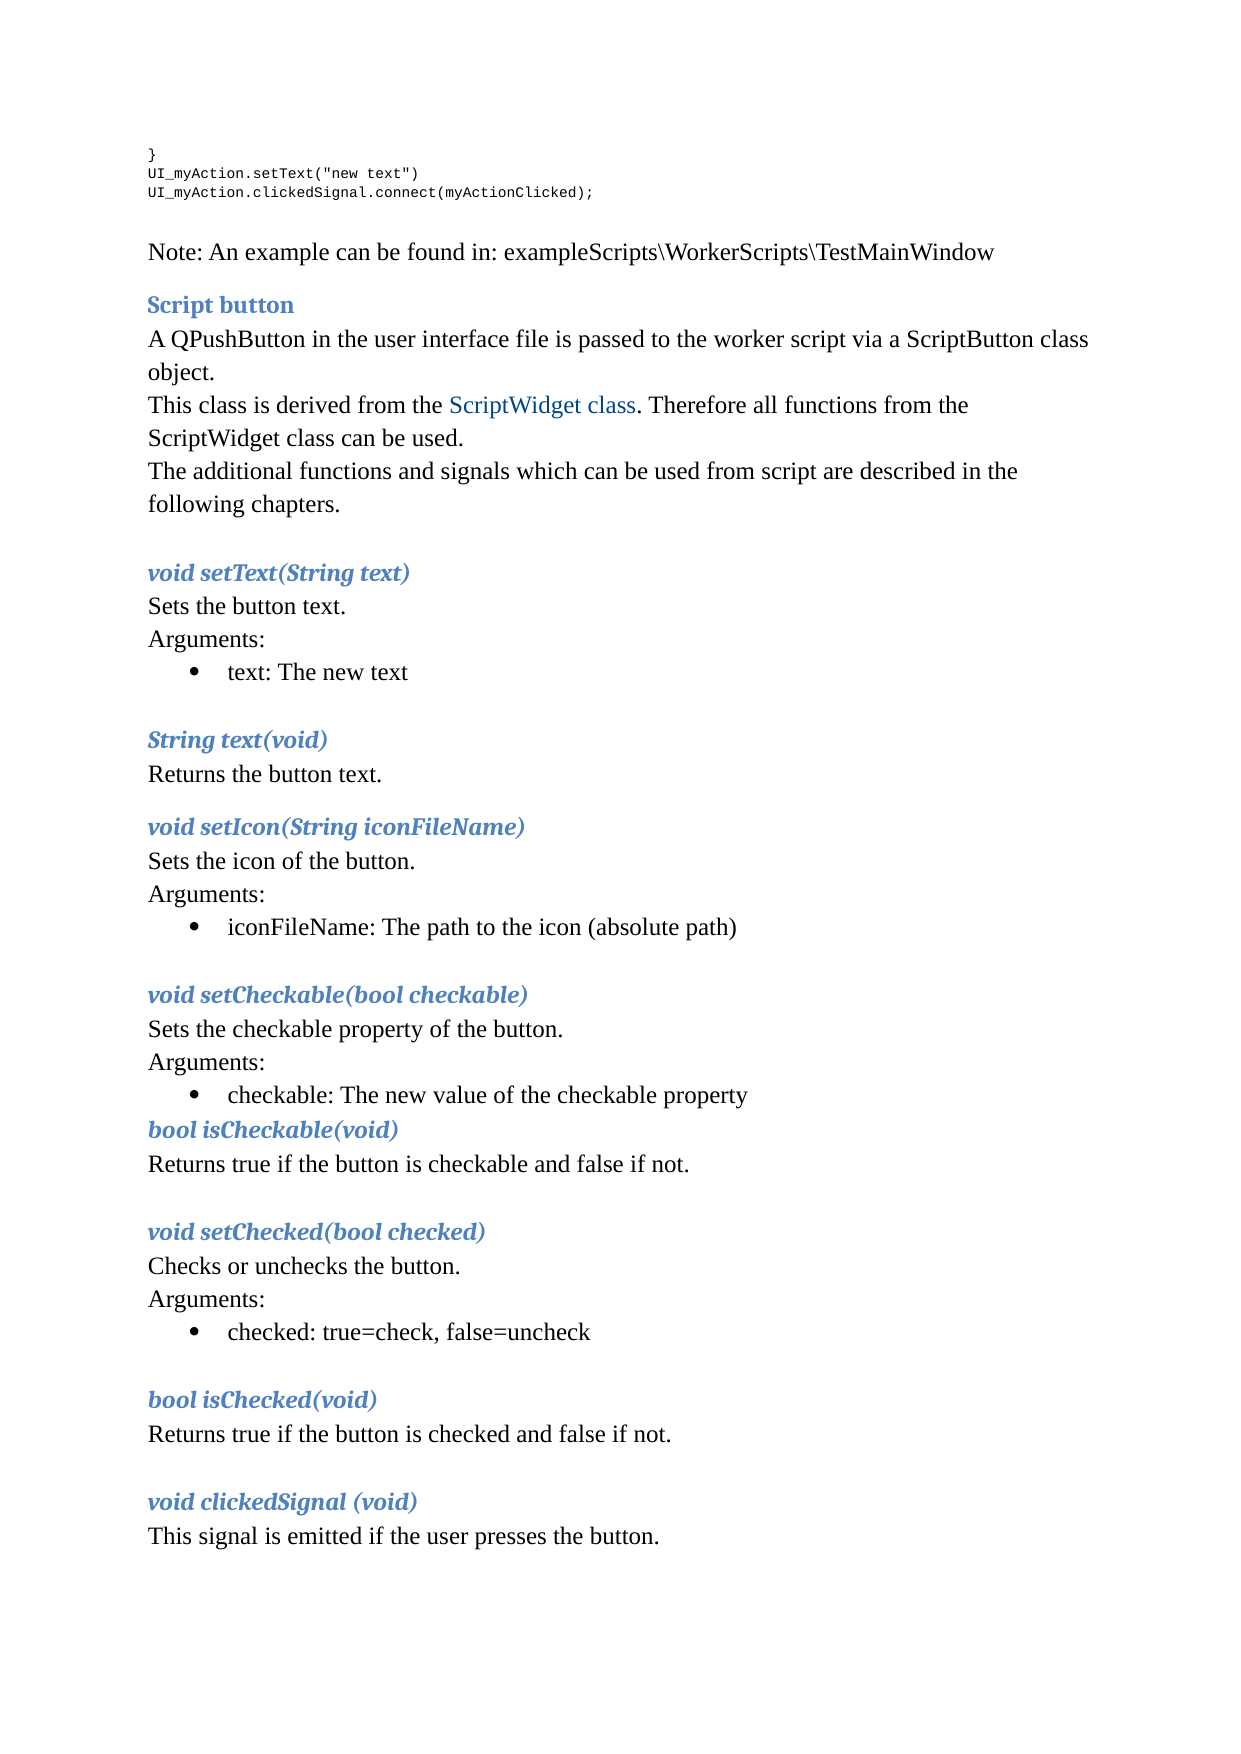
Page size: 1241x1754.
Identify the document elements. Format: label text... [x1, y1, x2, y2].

text Sets the checkable property of the button. [148, 1014, 1093, 1043]
subtitle void clickedSignal (void) [148, 1488, 1093, 1517]
text Arguments: [148, 1284, 1093, 1313]
text Checks or unchecks the button. [148, 1251, 1093, 1280]
list checkable: The new value of the checkable property [190, 1080, 1093, 1109]
subtitle String text(void) [148, 726, 1093, 755]
text This signal is emitted if the user presses the button. [148, 1521, 1093, 1550]
list checked: true=check, false=uncheck [190, 1317, 1093, 1346]
text Returns the button text. [148, 759, 1093, 788]
text Note: An example can be found in: exampleScripts\WorkerScripts\TestMainWindow [148, 237, 1093, 266]
subtitle bool isCheckable(void) [148, 1116, 1093, 1145]
text A QPushButton in the user interface file is passed to the worker script via a ScriptButton class object. [148, 324, 1093, 386]
subtitle void setChecked(bool checked) [148, 1218, 1093, 1247]
text This class is derived from the ScriptWidget class. Therefore all functions from the ScriptWidget class can be used. [148, 390, 1093, 452]
text Arguments: [148, 1047, 1093, 1076]
text Sets the button text. [148, 591, 1093, 620]
subtitle bool isChecked(void) [148, 1386, 1093, 1415]
text Arguments: [148, 624, 1093, 653]
text Sets the icon of the button. [148, 846, 1093, 875]
list iconFileName: The path to the icon (absolute path) [190, 912, 1093, 941]
text } [148, 148, 1093, 164]
text The additional functions and signals which can be used from script are described in the following chapters. [148, 456, 1093, 518]
subtitle Script button [148, 291, 1093, 320]
list text: The new text [190, 657, 1093, 686]
text Arguments: [148, 879, 1093, 908]
text Returns true if the button is checked and false if not. [148, 1419, 1093, 1448]
subtitle void setCheckable(bool checkable) [148, 981, 1093, 1010]
text UI_myAction.clickedSignal.connect(myActionClicked); [148, 186, 1093, 202]
text UI_myAction.setText("new text") [148, 167, 1093, 183]
text Returns true if the button is checkable and false if not. [148, 1149, 1093, 1178]
subtitle void setIcon(String iconFileName) [148, 813, 1093, 842]
subtitle void setText(String text) [148, 558, 1093, 587]
